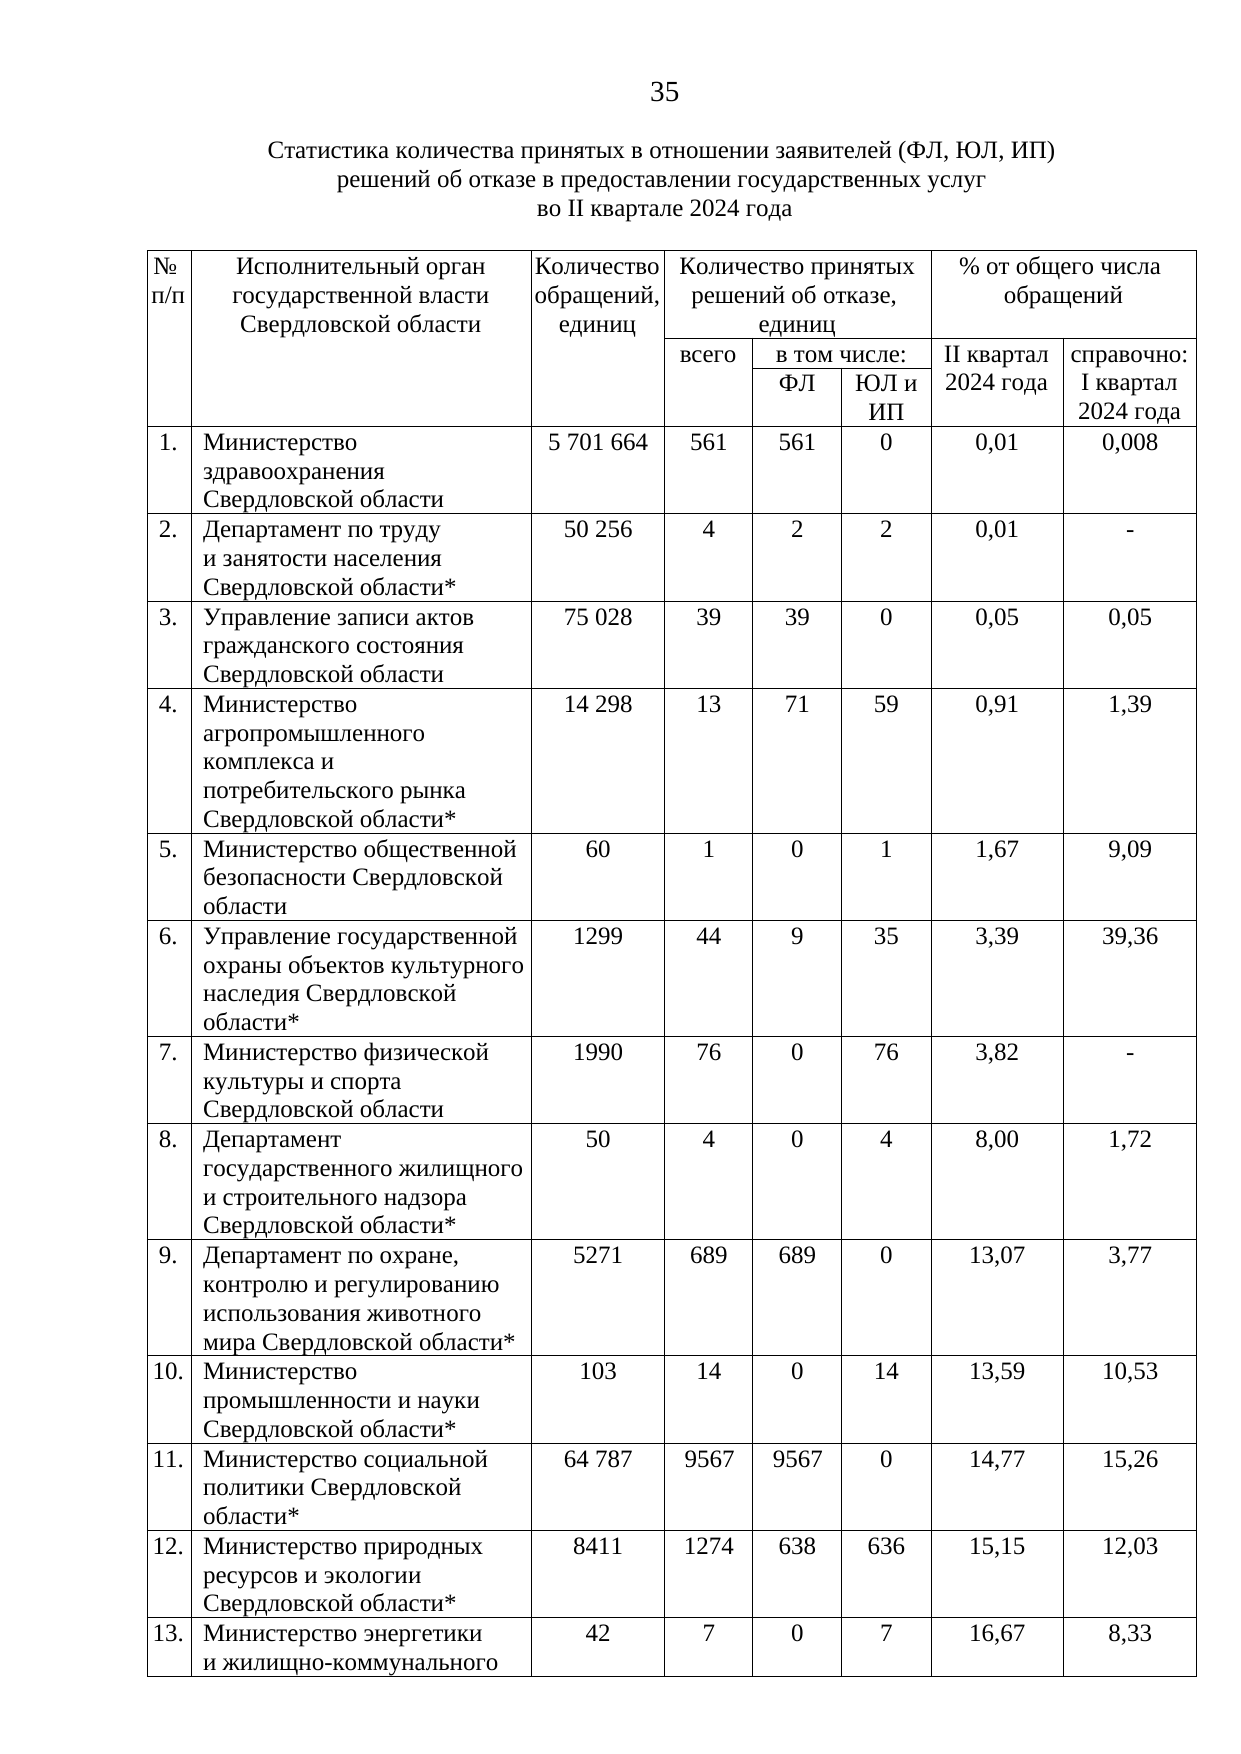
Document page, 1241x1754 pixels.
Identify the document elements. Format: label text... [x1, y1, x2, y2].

table_cell - [1064, 514, 1196, 601]
table_cell 9,09 [1064, 834, 1196, 920]
table_cell всего [665, 339, 752, 426]
table_cell II квартал 2024 года [932, 339, 1063, 426]
table_cell Министерство общественной безопасности Свердловской области [192, 834, 531, 920]
table_header % от общего числа обращений [932, 251, 1196, 338]
table_cell 71 [753, 689, 841, 833]
table_cell Департамент по охране, контролю и регулированию использования животного мира Свердловской области* [192, 1240, 531, 1355]
table_cell 6. [148, 921, 191, 1036]
table_cell 638 [753, 1531, 841, 1617]
table_header Исполнительный орган государственной власти Свердловской области [192, 251, 531, 426]
table_cell Министерство здравоохранения Свердловской области [192, 427, 531, 513]
table_cell 59 [842, 689, 931, 833]
table_cell 4 [665, 1124, 752, 1239]
table_cell 13,59 [932, 1356, 1063, 1443]
table_cell 3,82 [932, 1037, 1063, 1123]
table_cell 9567 [753, 1444, 841, 1530]
table_cell 13 [665, 689, 752, 833]
table_cell 0 [753, 1124, 841, 1239]
table_cell 5271 [532, 1240, 664, 1355]
table_cell 1,39 [1064, 689, 1196, 833]
table_cell 9. [148, 1240, 191, 1355]
table_cell 16,67 [932, 1618, 1063, 1676]
table_cell 0 [753, 1356, 841, 1443]
table_cell 1274 [665, 1531, 752, 1617]
table_cell 4 [842, 1124, 931, 1239]
table_cell 12,03 [1064, 1531, 1196, 1617]
table_cell Министерство агропромышленного комплекса и потребительского рынка Свердловской области* [192, 689, 531, 833]
table_cell 8,00 [932, 1124, 1063, 1239]
table_cell 11. [148, 1444, 191, 1530]
table_cell 39,36 [1064, 921, 1196, 1036]
table_cell ФЛ [753, 369, 841, 426]
table_cell Министерство социальной политики Свердловской области* [192, 1444, 531, 1530]
table_header Количество обращений, единиц [532, 251, 664, 426]
table_cell 0 [753, 834, 841, 920]
table_cell 636 [842, 1531, 931, 1617]
table_cell 1,72 [1064, 1124, 1196, 1239]
table_cell 561 [753, 427, 841, 513]
table_cell в том числе: [753, 339, 931, 367]
table_cell 13. [148, 1618, 191, 1676]
table_cell 689 [665, 1240, 752, 1355]
table_cell 0,01 [932, 514, 1063, 601]
table_cell 103 [532, 1356, 664, 1443]
table_cell 7 [842, 1618, 931, 1676]
table_cell 64 787 [532, 1444, 664, 1530]
table_cell 14,77 [932, 1444, 1063, 1530]
table_cell 1. [148, 427, 191, 513]
text Статистика количества принятых в отношении заявителей (ФЛ, ЮЛ, ИП) решений об отказе в предоставлении государственных услуг [148, 135, 1181, 193]
table_cell 0,91 [932, 689, 1063, 833]
table_cell 50 [532, 1124, 664, 1239]
table_cell 39 [753, 602, 841, 688]
table_cell 2. [148, 514, 191, 601]
table_cell 9 [753, 921, 841, 1036]
table_header Количество принятых решений об отказе, единиц [665, 251, 931, 338]
table_cell 9567 [665, 1444, 752, 1530]
table_cell 8411 [532, 1531, 664, 1617]
table_cell 5 701 664 [532, 427, 664, 513]
table_cell 8,33 [1064, 1618, 1196, 1676]
table_cell 0 [842, 602, 931, 688]
table_cell 0 [842, 1444, 931, 1530]
table_cell ЮЛ и ИП [842, 369, 931, 426]
table_cell 14 [842, 1356, 931, 1443]
table_cell 10,53 [1064, 1356, 1196, 1443]
table_cell 75 028 [532, 602, 664, 688]
table_cell 2 [753, 514, 841, 601]
table_cell 76 [665, 1037, 752, 1123]
table_cell Министерство энергетики и жилищно-коммунального [192, 1618, 531, 1676]
table_cell Министерство природных ресурсов и экологии Свердловской области* [192, 1531, 531, 1617]
table_cell 1 [842, 834, 931, 920]
table_cell 1299 [532, 921, 664, 1036]
table_cell 15,15 [932, 1531, 1063, 1617]
table_cell 35 [842, 921, 931, 1036]
table_cell 4. [148, 689, 191, 833]
table_cell 50 256 [532, 514, 664, 601]
table_cell 39 [665, 602, 752, 688]
table_cell Управление государственной охраны объектов культурного наследия Свердловской области* [192, 921, 531, 1036]
table_cell 60 [532, 834, 664, 920]
table_cell 0 [753, 1037, 841, 1123]
table_cell 2 [842, 514, 931, 601]
table_cell 0,008 [1064, 427, 1196, 513]
table_cell 561 [665, 427, 752, 513]
table_cell 4 [665, 514, 752, 601]
table_cell 42 [532, 1618, 664, 1676]
table_cell 76 [842, 1037, 931, 1123]
table_cell 0,05 [1064, 602, 1196, 688]
table_cell - [1064, 1037, 1196, 1123]
table_cell справочно: I квартал 2024 года [1064, 339, 1196, 426]
table_header № п/п [148, 251, 191, 426]
table_cell 1,67 [932, 834, 1063, 920]
table_cell 0 [753, 1618, 841, 1676]
table_cell Департамент государственного жилищного и строительного надзора Свердловской области* [192, 1124, 531, 1239]
table_cell 7 [665, 1618, 752, 1676]
table_cell 8. [148, 1124, 191, 1239]
table_cell 14 298 [532, 689, 664, 833]
table_cell 0,05 [932, 602, 1063, 688]
table_cell 15,26 [1064, 1444, 1196, 1530]
table_cell 14 [665, 1356, 752, 1443]
table_cell 5. [148, 834, 191, 920]
table_cell Управление записи актов гражданского состояния Свердловской области [192, 602, 531, 688]
table_cell 13,07 [932, 1240, 1063, 1355]
table_cell Министерство физической культуры и спорта Свердловской области [192, 1037, 531, 1123]
table_cell 1 [665, 834, 752, 920]
text во II квартале 2024 года [148, 193, 1181, 222]
table_cell 3,77 [1064, 1240, 1196, 1355]
table_cell Министерство промышленности и науки Свердловской области* [192, 1356, 531, 1443]
table_cell 0 [842, 427, 931, 513]
table_cell 3,39 [932, 921, 1063, 1036]
table_cell 0 [842, 1240, 931, 1355]
table_cell Департамент по труду и занятости населения Свердловской области* [192, 514, 531, 601]
table_cell 10. [148, 1356, 191, 1443]
table_cell 12. [148, 1531, 191, 1617]
table_cell 7. [148, 1037, 191, 1123]
table_cell 0,01 [932, 427, 1063, 513]
table_cell 44 [665, 921, 752, 1036]
table_cell 3. [148, 602, 191, 688]
table_cell 1990 [532, 1037, 664, 1123]
table_cell 689 [753, 1240, 841, 1355]
